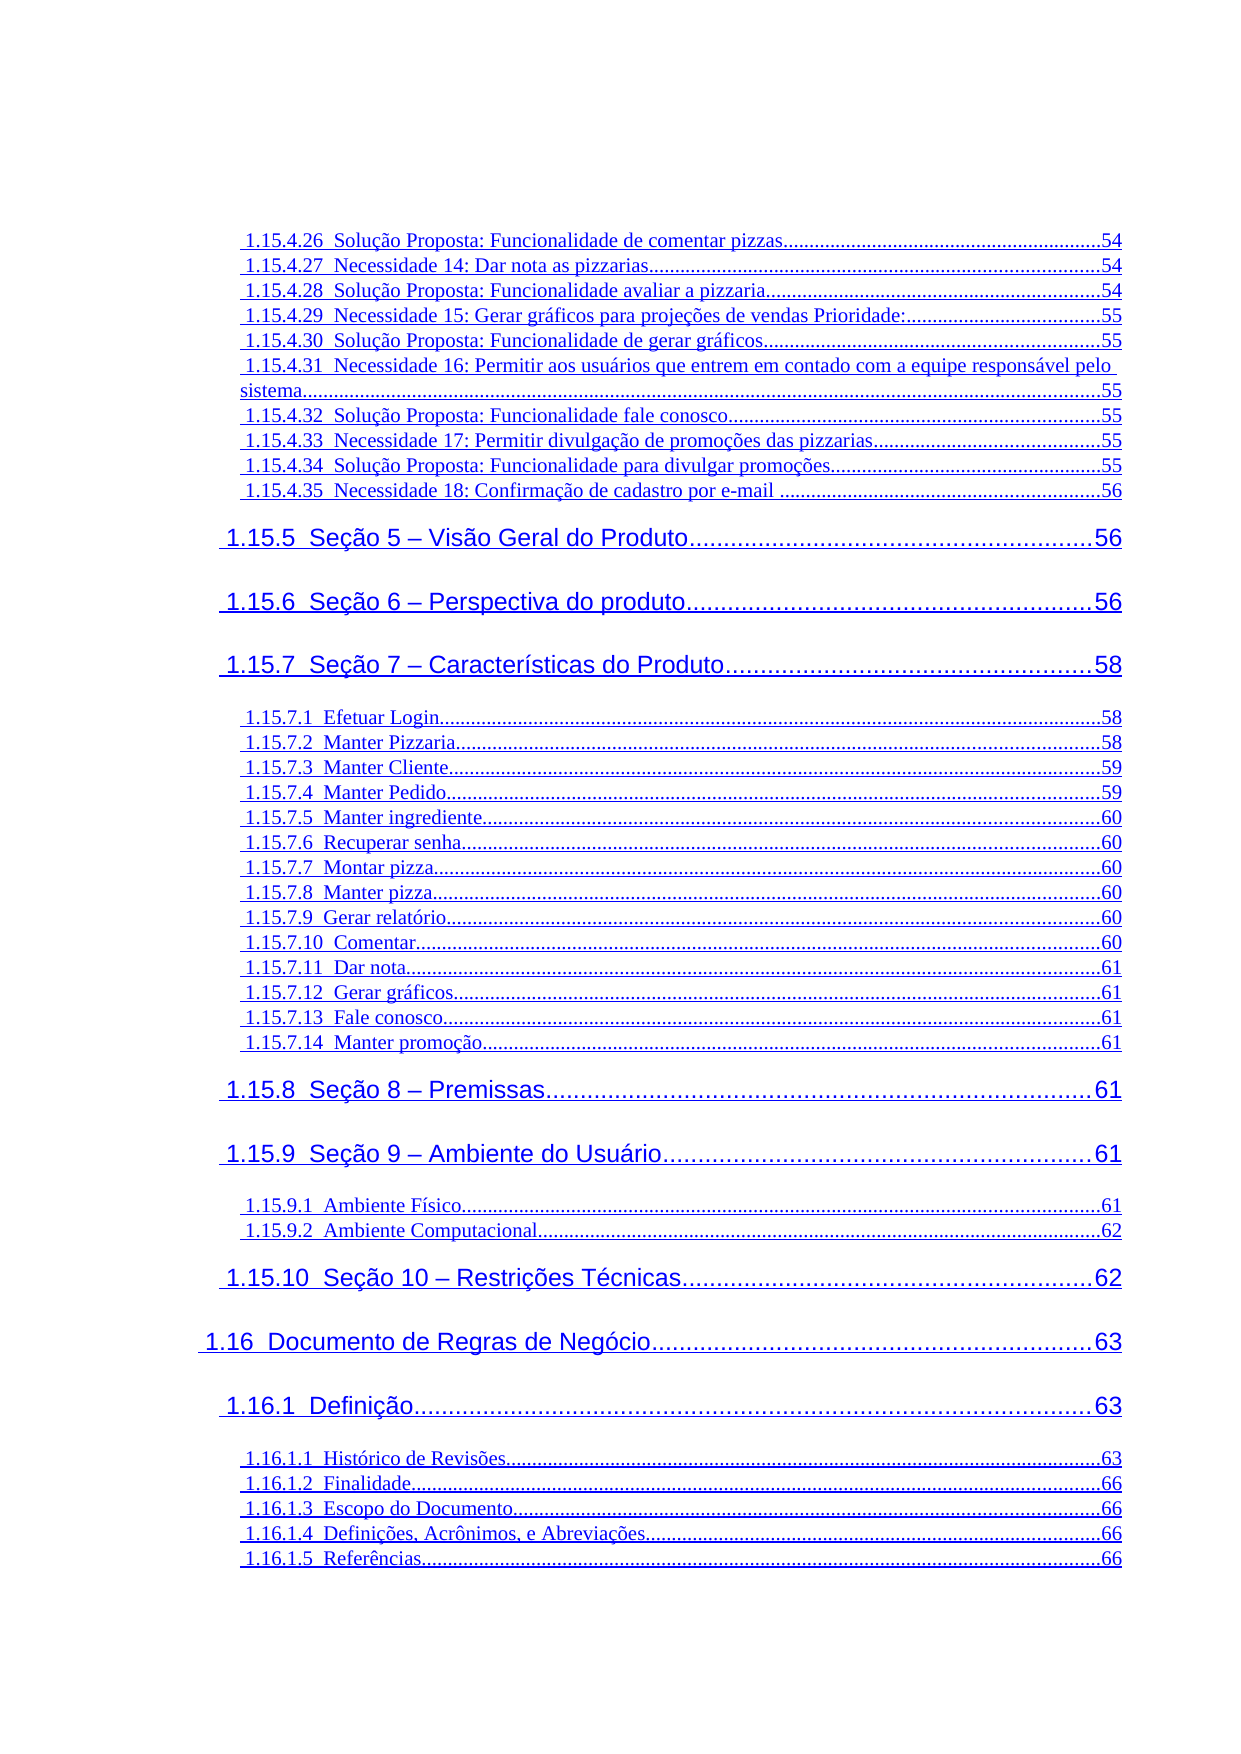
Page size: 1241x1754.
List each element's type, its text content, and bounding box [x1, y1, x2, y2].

text 1.15.4.32 Solução Proposta: Funcionalidade fale conosco 55 [240, 402, 1122, 424]
text 1.16.1.3 Escopo do Documento 66 [240, 1495, 1122, 1516]
text 1.16 Documento de Regras de Negócio 63 [198, 1327, 1122, 1352]
text 1.15.7 Seção 7 – Características do Produto 58 [219, 651, 1122, 675]
text 1.15.7.5 Manter ingrediente 60 [240, 804, 1122, 826]
text 1.16.1.4 Definições, Acrônimos, e Abreviações 66 [240, 1520, 1122, 1541]
text 1.15.7.12 Gerar gráficos 61 [240, 979, 1122, 1001]
text 1.15.9.1 Ambiente Físico 61 [240, 1192, 1122, 1214]
text 1.15.10 Seção 10 – Restrições Técnicas 62 [219, 1263, 1122, 1288]
text 1.15.9.2 Ambiente Computacional 62 [240, 1217, 1122, 1239]
text 1.15.4.34 Solução Proposta: Funcionalidade para divulgar promoções 55 [240, 452, 1122, 474]
text 1.15.7.8 Manter pizza 60 [240, 879, 1122, 901]
text 1.15.4.30 Solução Proposta: Funcionalidade de gerar gráficos 55 [240, 327, 1122, 349]
text 1.15.7.13 Fale conosco 61 [240, 1004, 1122, 1026]
text 1.16.1 Definição 63 [219, 1391, 1122, 1416]
text 1.15.4.27 Necessidade 14: Dar nota as pizzarias 54 [240, 252, 1122, 274]
text 1.15.4.33 Necessidade 17: Permitir divulgação de promoções das pizzarias 55 [240, 427, 1122, 449]
text 1.15.4.31 Necessidade 16: Permitir aos usuários que entrem em contado com a equipe responsável pelo sistema 55 [240, 352, 1122, 399]
text 1.15.8 Seção 8 – Premissas 61 [219, 1075, 1122, 1100]
text 1.15.4.35 Necessidade 18: Confirmação de cadastro por e-mail 56 [240, 477, 1122, 499]
text 1.15.7.6 Recuperar senha 60 [240, 829, 1122, 851]
text 1.15.6 Seção 6 – Perspectiva do produto 56 [219, 587, 1122, 611]
text 1.15.7.14 Manter promoção 61 [240, 1029, 1122, 1051]
text 1.15.4.29 Necessidade 15: Gerar gráficos para projeções de vendas Prioridade: 55 [240, 302, 1122, 324]
text 1.15.7.11 Dar nota 61 [240, 954, 1122, 976]
text 1.15.5 Seção 5 – Visão Geral do Produto 56 [219, 523, 1122, 548]
text 1.15.7.7 Montar pizza 60 [240, 854, 1122, 876]
text 1.15.7.3 Manter Cliente 59 [240, 754, 1122, 776]
text 1.16.1.5 Referências 66 [240, 1545, 1122, 1566]
text 1.16.1.1 Histórico de Revisões 63 [240, 1445, 1122, 1466]
text 1.15.7.1 Efetuar Login 58 [240, 704, 1122, 726]
text 1.15.7.4 Manter Pedido 59 [240, 779, 1122, 801]
text 1.16.1.2 Finalidade 66 [240, 1470, 1122, 1491]
text 1.15.4.28 Solução Proposta: Funcionalidade avaliar a pizzaria 54 [240, 277, 1122, 299]
text 1.15.7.9 Gerar relatório 60 [240, 904, 1122, 926]
text 1.15.7.10 Comentar 60 [240, 929, 1122, 951]
text 1.15.4.26 Solução Proposta: Funcionalidade de comentar pizzas 54 [240, 227, 1122, 249]
text 1.15.7.2 Manter Pizzaria 58 [240, 729, 1122, 751]
text 1.15.9 Seção 9 – Ambiente do Usuário 61 [219, 1139, 1122, 1164]
